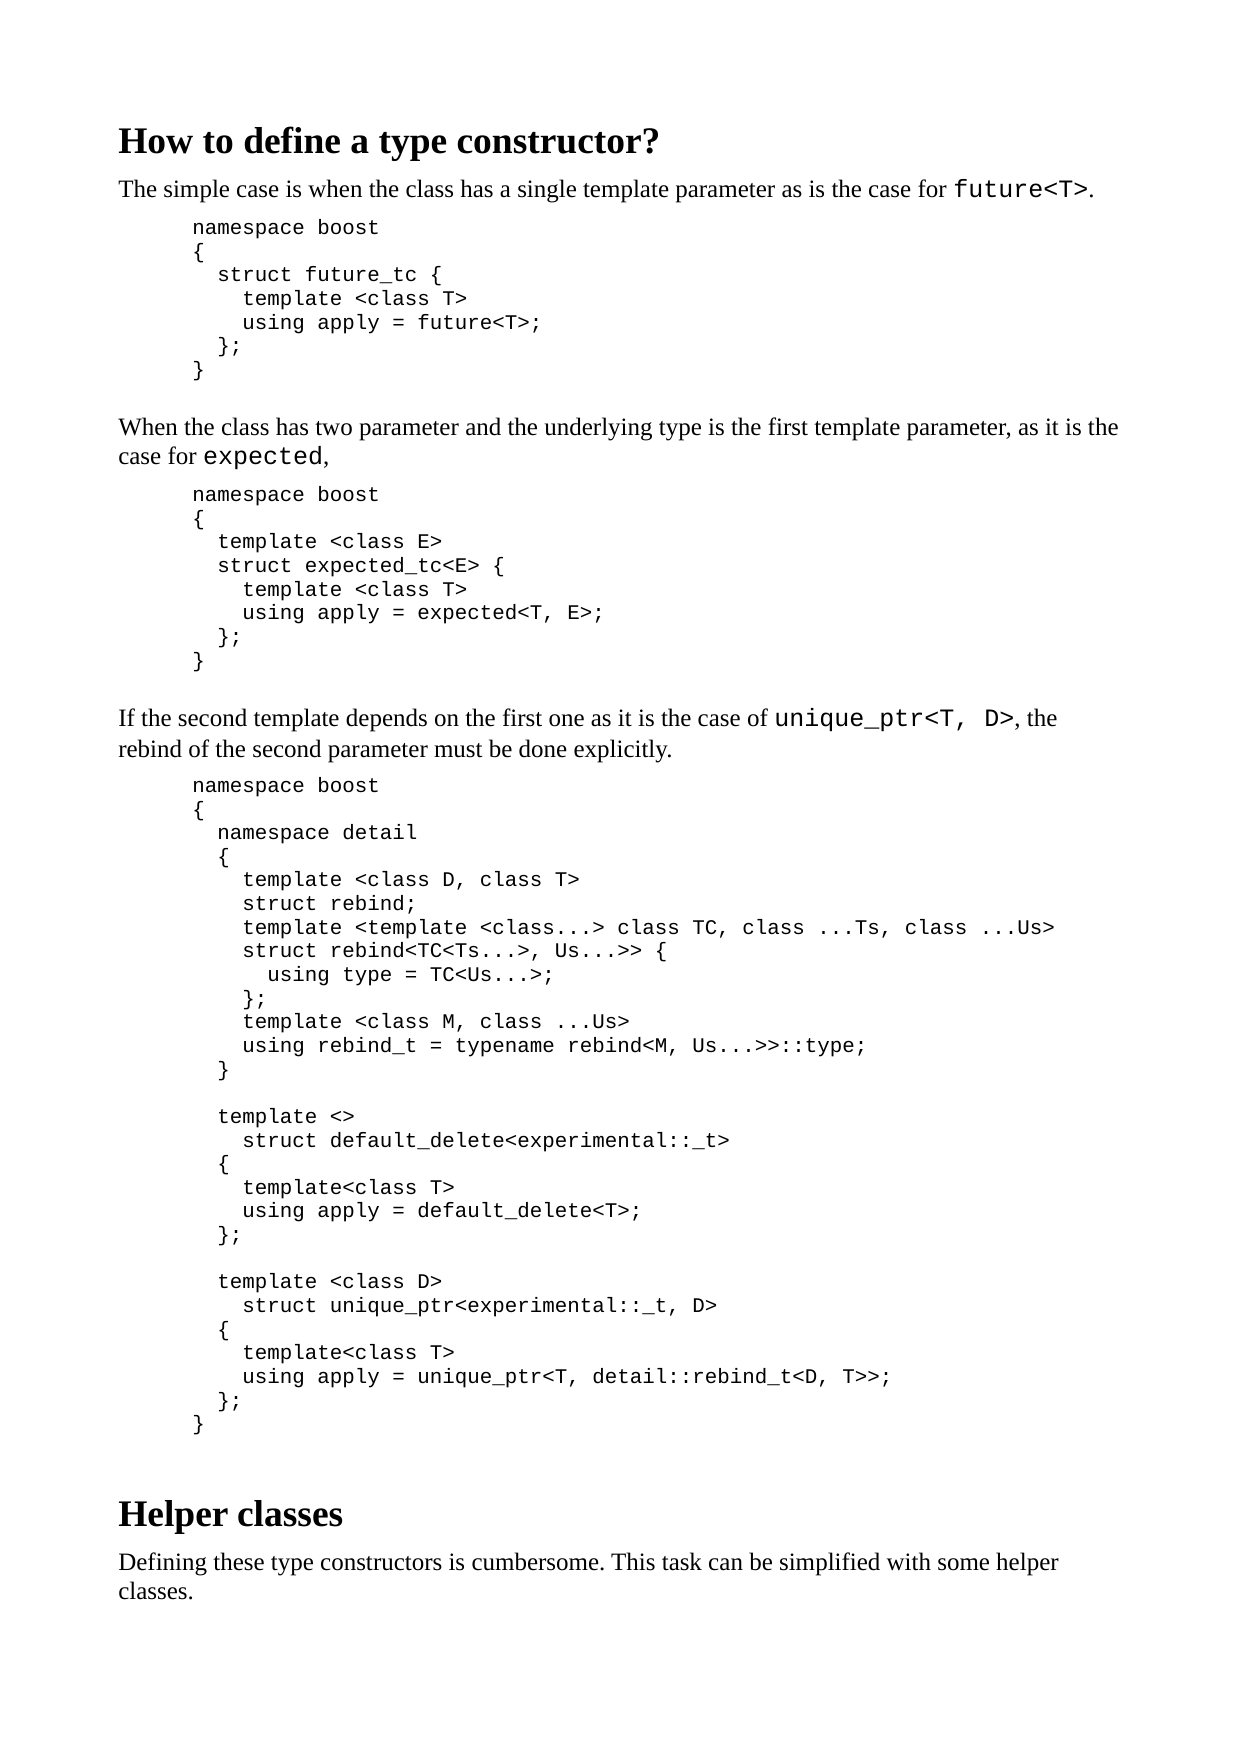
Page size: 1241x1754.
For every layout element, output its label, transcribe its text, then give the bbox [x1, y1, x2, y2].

subtitle Helper classes [118, 1491, 1122, 1534]
text struct unique_ptr<experimental::_t, D> [192, 1295, 1122, 1319]
text } [192, 1059, 1122, 1082]
text using rebind_t = typename rebind<M, Us...>>::type; [192, 1035, 1122, 1059]
text { [192, 1153, 1122, 1177]
text template <template <class...> class TC, class ...Ts, class ...Us> [192, 917, 1122, 940]
text struct future_tc { [192, 264, 1122, 288]
text } [192, 650, 1122, 673]
text } [192, 359, 1122, 383]
text template <class D, class T> [192, 869, 1122, 893]
text The simple case is when the class has a single template parameter as is the case for future<T>. [118, 174, 1122, 204]
text }; [192, 626, 1122, 650]
text template <class E> [192, 531, 1122, 555]
text template<class T> [192, 1177, 1122, 1201]
text using apply = future<T>; [192, 312, 1122, 335]
text template<class T> [192, 1342, 1122, 1366]
text struct default_delete<experimental::_t> [192, 1129, 1122, 1153]
text template <class T> [192, 288, 1122, 312]
text namespace boost [192, 775, 1122, 798]
text { [192, 508, 1122, 531]
text namespace boost [192, 217, 1122, 241]
text using apply = expected<T, E>; [192, 602, 1122, 626]
text namespace boost [192, 484, 1122, 508]
text { [192, 846, 1122, 869]
text using apply = default_delete<T>; [192, 1201, 1122, 1224]
text struct rebind<TC<Ts...>, Us...>> { [192, 940, 1122, 964]
text Defining these type constructors is cumbersome. This task can be simplified with some helper classes. [118, 1547, 1122, 1604]
text } [192, 1413, 1122, 1437]
text When the class has two parameter and the underlying type is the first template parameter, as it is the case for expected, [118, 412, 1122, 472]
text { [192, 241, 1122, 264]
text }; [192, 335, 1122, 359]
text If the second template depends on the first one as it is the case of unique_ptr<T, D>, the rebind of the second parameter must be done explicitly. [118, 703, 1122, 762]
text template <class T> [192, 579, 1122, 602]
text }; [192, 988, 1122, 1011]
text template <class D> [192, 1271, 1122, 1295]
text namespace detail [192, 822, 1122, 846]
subtitle How to define a type constructor? [118, 118, 1122, 161]
text template <class M, class ...Us> [192, 1011, 1122, 1035]
text }; [192, 1224, 1122, 1248]
text template <> [192, 1106, 1122, 1129]
text }; [192, 1390, 1122, 1413]
text struct expected_tc<E> { [192, 555, 1122, 579]
text using type = TC<Us...>; [192, 964, 1122, 988]
text struct rebind; [192, 893, 1122, 917]
text { [192, 798, 1122, 822]
text using apply = unique_ptr<T, detail::rebind_t<D, T>>; [192, 1366, 1122, 1390]
text { [192, 1319, 1122, 1342]
